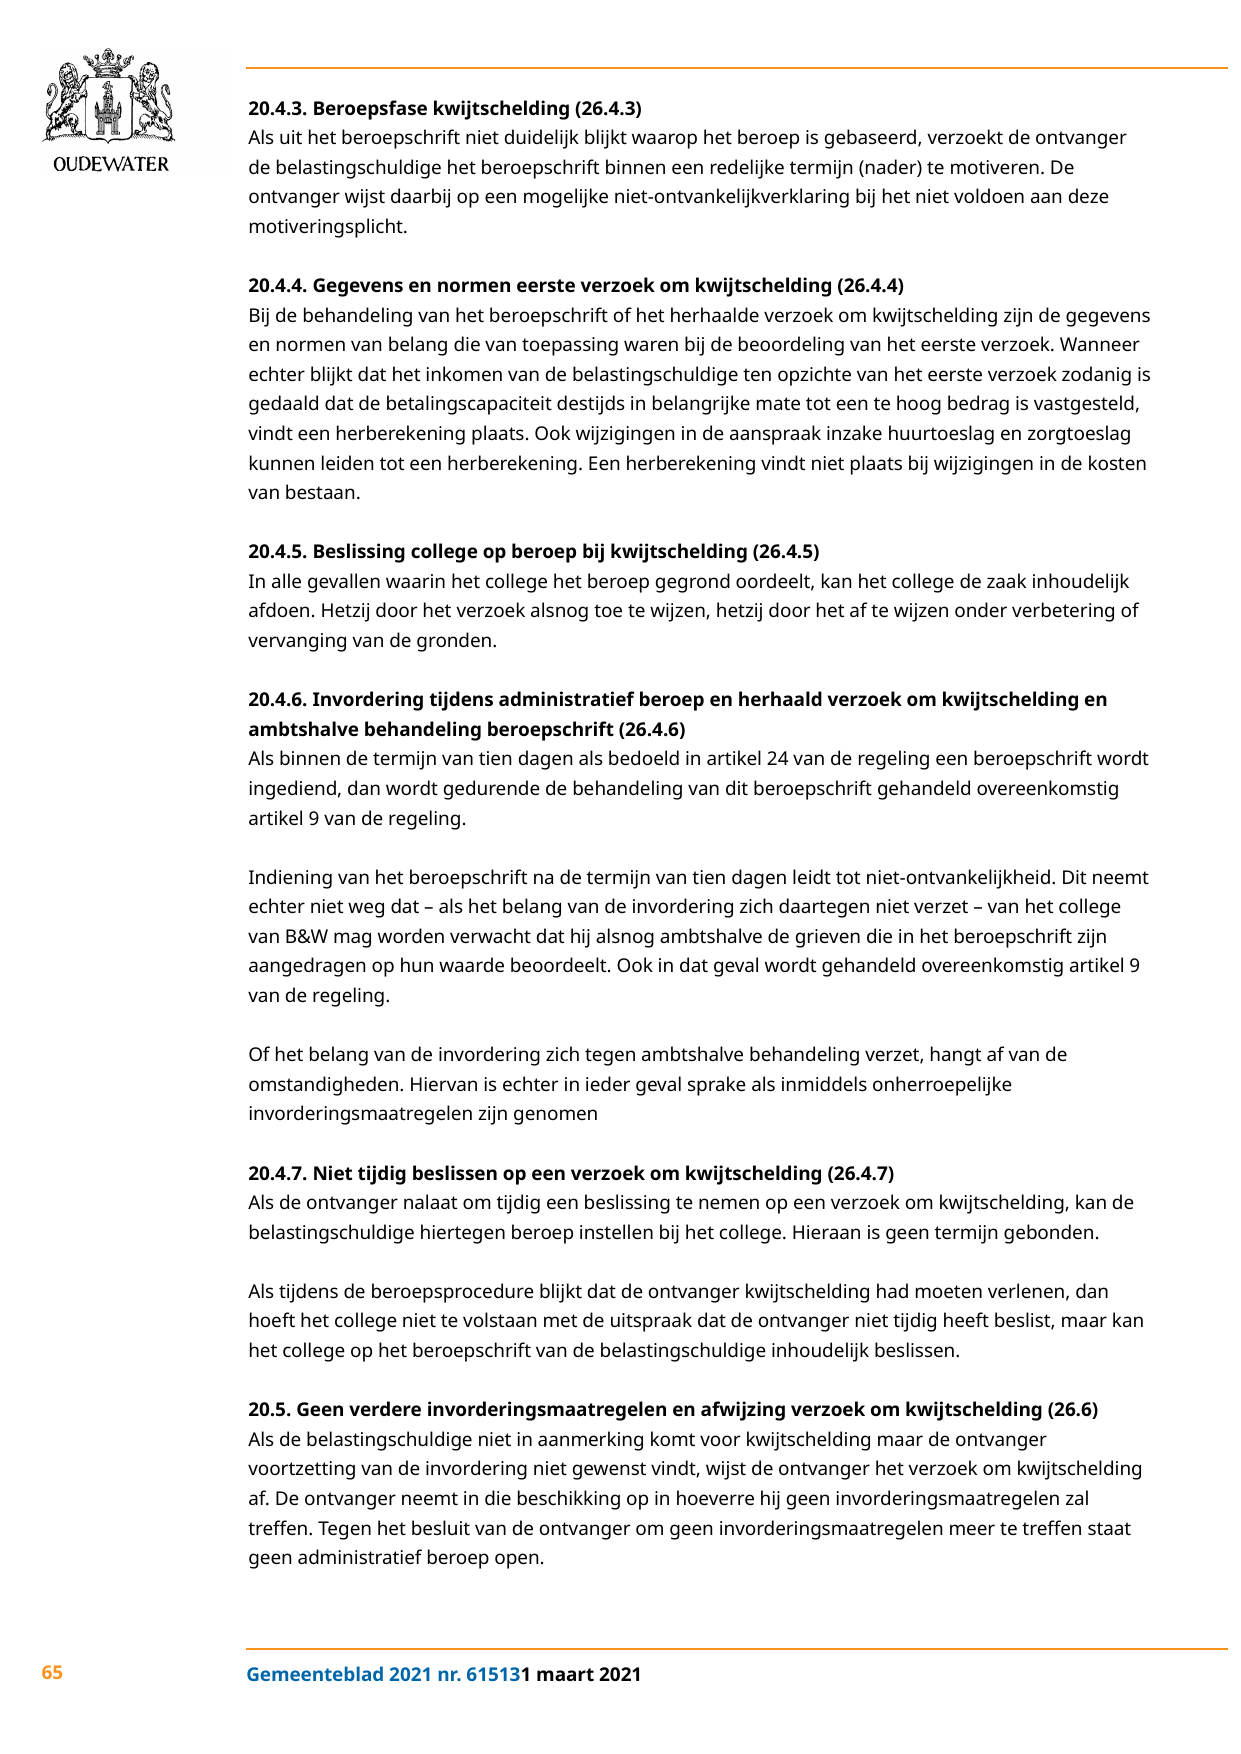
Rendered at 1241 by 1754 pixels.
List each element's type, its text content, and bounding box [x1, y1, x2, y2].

text Als uit het beroepschrift niet duidelijk blijkt waarop het beroep is gebaseerd, verzoekt de ontvanger de belastingschuldige het beroepschrift binnen een redelijke termijn (nader) te motiveren. De ontvanger wijst daarbij op een mogelijke niet-ontvankelijkverklaring bij het niet voldoen aan deze motiveringsplicht. [248, 124, 1152, 239]
text Als de ontvanger nalaat om tijdig een beslissing te nemen op een verzoek om kwijtschelding, kan de belastingschuldige hiertegen beroep instellen bij het college. Hieraan is geen termijn gebonden. [248, 1189, 1152, 1245]
text 20.4.5. Beslissing college op beroep bij kwijtschelding (26.4.5) [248, 538, 1152, 564]
text 20.4.4. Gegevens en normen eerste verzoek om kwijtschelding (26.4.4) [248, 272, 1152, 298]
text 20.4.7. Niet tijdig beslissen op een verzoek om kwijtschelding (26.4.7) [248, 1160, 1152, 1186]
text 20.4.3. Beroepsfase kwijtschelding (26.4.3) [248, 95, 1152, 121]
text Als tijdens de beroepsprocedure blijkt dat de ontvanger kwijtschelding had moeten verlenen, dan hoeft het college niet te volstaan met de uitspraak dat de ontvanger niet tijdig heeft beslist, maar kan het college op het beroepschrift van de belastingschuldige inhoudelijk beslissen. [248, 1278, 1152, 1363]
text Als binnen de termijn van tien dagen als bedoeld in artikel 24 van de regeling een beroepschrift wordt ingediend, dan wordt gedurende de behandeling van dit beroepschrift gehandeld overeenkomstig artikel 9 van de regeling. [248, 746, 1152, 831]
text Of het belang van de invordering zich tegen ambtshalve behandeling verzet, hangt af van de omstandigheden. Hiervan is echter in ieder geval sprake als inmiddels onherroepelijke invorderingsmaatregelen zijn genomen [248, 1041, 1152, 1126]
text 20.5. Geen verdere invorderingsmaatregelen en afwijzing verzoek om kwijtschelding (26.6) [248, 1396, 1152, 1422]
text Bij de behandeling van het beroepschrift of het herhaalde verzoek om kwijtschelding zijn de gegevens en normen van belang die van toepassing waren bij de beoordeling van het eerste verzoek. Wanneer echter blijkt dat het inkomen van de belastingschuldige ten opzichte van het eerste verzoek zodanig is gedaald dat de betalingscapaciteit destijds in belangrijke mate tot een te hoog bedrag is vastgesteld, vindt een herberekening plaats. Ook wijzigingen in de aanspraak inzake huurtoeslag en zorgtoeslag kunnen leiden tot een herberekening. Een herberekening vindt niet plaats bij wijzigingen in de kosten van bestaan. [248, 302, 1152, 505]
text In alle gevallen waarin het college het beroep gegrond oordeelt, kan het college de zaak inhoudelijk afdoen. Hetzij door het verzoek alsnog toe te wijzen, hetzij door het af te wijzen onder verbetering of vervanging van de gronden. [248, 568, 1152, 653]
picture [41, 47, 231, 172]
text 20.4.6. Invordering tijdens administratief beroep en herhaald verzoek om kwijtschelding en ambtshalve behandeling beroepschrift (26.4.6) [248, 686, 1152, 742]
text Als de belastingschuldige niet in aanmerking komt voor kwijtschelding maar de ontvanger voortzetting van de invordering niet gewenst vindt, wijst de ontvanger het verzoek om kwijtschelding af. De ontvanger neemt in die beschikking op in hoeverre hij geen invorderingsmaatregelen zal treffen. Tegen het besluit van de ontvanger om geen invorderingsmaatregelen meer te treffen staat geen administratief beroep open. [248, 1426, 1152, 1570]
text Indiening van het beroepschrift na de termijn van tien dagen leidt tot niet-ontvankelijkheid. Dit neemt echter niet weg dat – als het belang van de invordering zich daartegen niet verzet – van het college van B&W mag worden verwacht dat hij alsnog ambtshalve de grieven die in het beroepschrift zijn aangedragen op hun waarde beoordeelt. Ook in dat geval wordt gehandeld overeenkomstig artikel 9 van de regeling. [248, 864, 1152, 1008]
